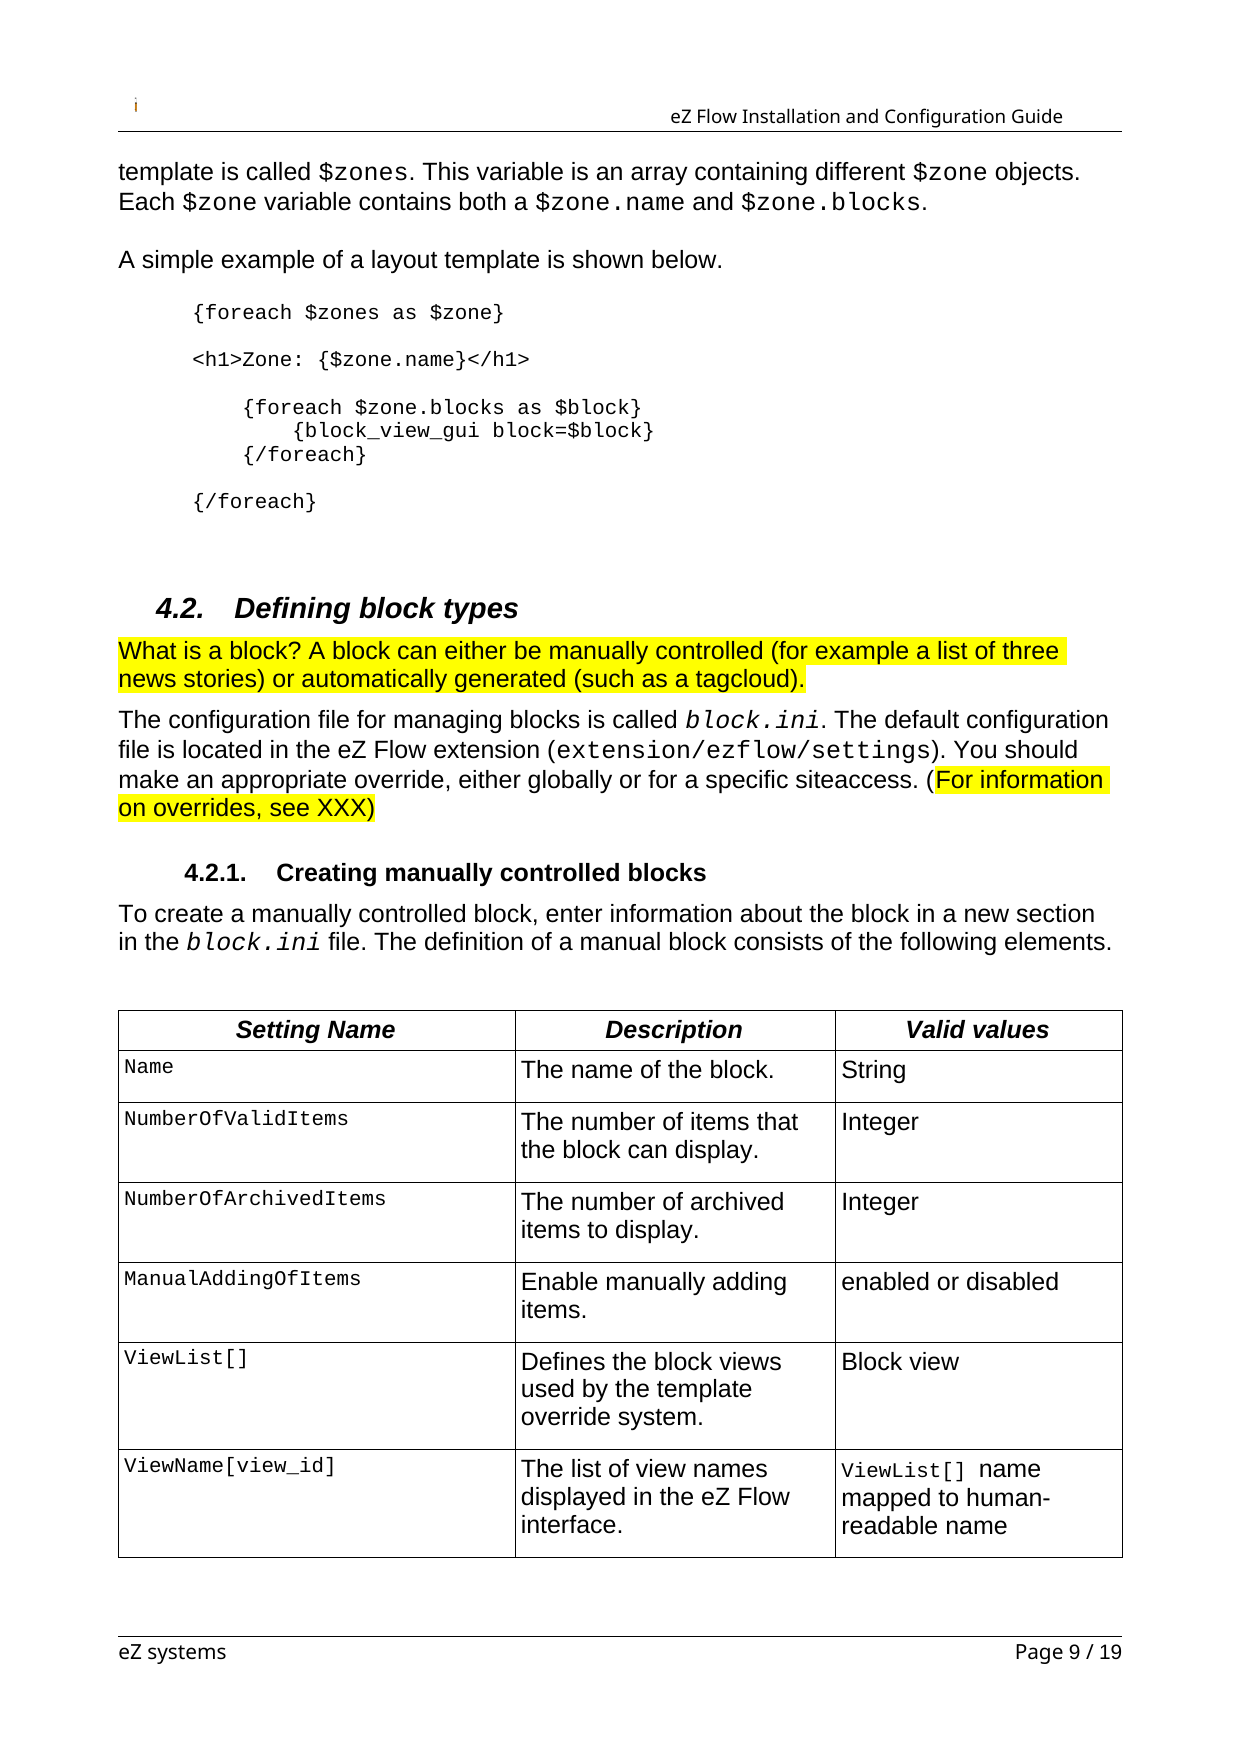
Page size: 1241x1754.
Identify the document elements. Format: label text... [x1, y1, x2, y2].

table_cell ViewList[] [119, 1343, 515, 1449]
table_cell ManualAddingOfItems [119, 1263, 515, 1342]
table_header Valid values [836, 1011, 1122, 1050]
text {block_view_gui block=$block} [192, 420, 1122, 444]
table_cell The name of the block. [516, 1051, 835, 1102]
text template is called $zones. This variable is an array containing different $zone objects. Each $zone variable contains both a $zone.name and $zone.blocks. [118, 158, 1122, 218]
table_cell The number of items that the block can display. [516, 1103, 835, 1182]
table_cell Integer [836, 1103, 1122, 1182]
text {foreach $zone.blocks as $block} [192, 397, 1122, 420]
text {/foreach} [192, 491, 1122, 515]
text What is a block? A block can either be manually controlled (for example a list of three news stories) or automatically generated (such as a tagcloud). [118, 637, 1122, 693]
table_header Description [516, 1011, 835, 1050]
table_cell Integer [836, 1183, 1122, 1262]
table_cell String [836, 1051, 1122, 1102]
table_cell The list of view names displayed in the eZ Flow interface. [516, 1450, 835, 1557]
text To create a manually controlled block, enter information about the block in a new section in the block.ini file. The definition of a manual block consists of the following elements. [118, 899, 1122, 957]
table_header Setting Name [119, 1011, 515, 1050]
table_cell NumberOfValidItems [119, 1103, 515, 1182]
text A simple example of a layout template is shown below. [118, 246, 1122, 274]
table_cell NumberOfArchivedItems [119, 1183, 515, 1262]
table_cell The number of archived items to display. [516, 1183, 835, 1262]
text The configuration file for managing blocks is called block.ini. The default configuration file is located in the eZ Flow extension (extension/ezflow/settings). You should make an appropriate override, either globally or for a specific siteaccess. (For information on overrides, see XXX) [118, 706, 1122, 822]
text {/foreach} [192, 444, 1122, 468]
table_cell Block view [836, 1343, 1122, 1449]
table_cell ViewName[view_id] [119, 1450, 515, 1557]
subtitle Creating manually controlled blocks [177, 859, 1122, 887]
table_cell Defines the block views used by the template override system. [516, 1343, 835, 1449]
table_cell enabled or disabled [836, 1263, 1122, 1342]
table_cell ViewList[] name mapped to human-readable name [836, 1450, 1122, 1557]
subtitle Defining block types [148, 592, 1122, 625]
text <h1>Zone: {$zone.name}</h1> [192, 349, 1122, 373]
text {foreach $zones as $zone} [192, 302, 1122, 326]
table_cell Enable manually adding items. [516, 1263, 835, 1342]
table_cell Name [119, 1051, 515, 1102]
